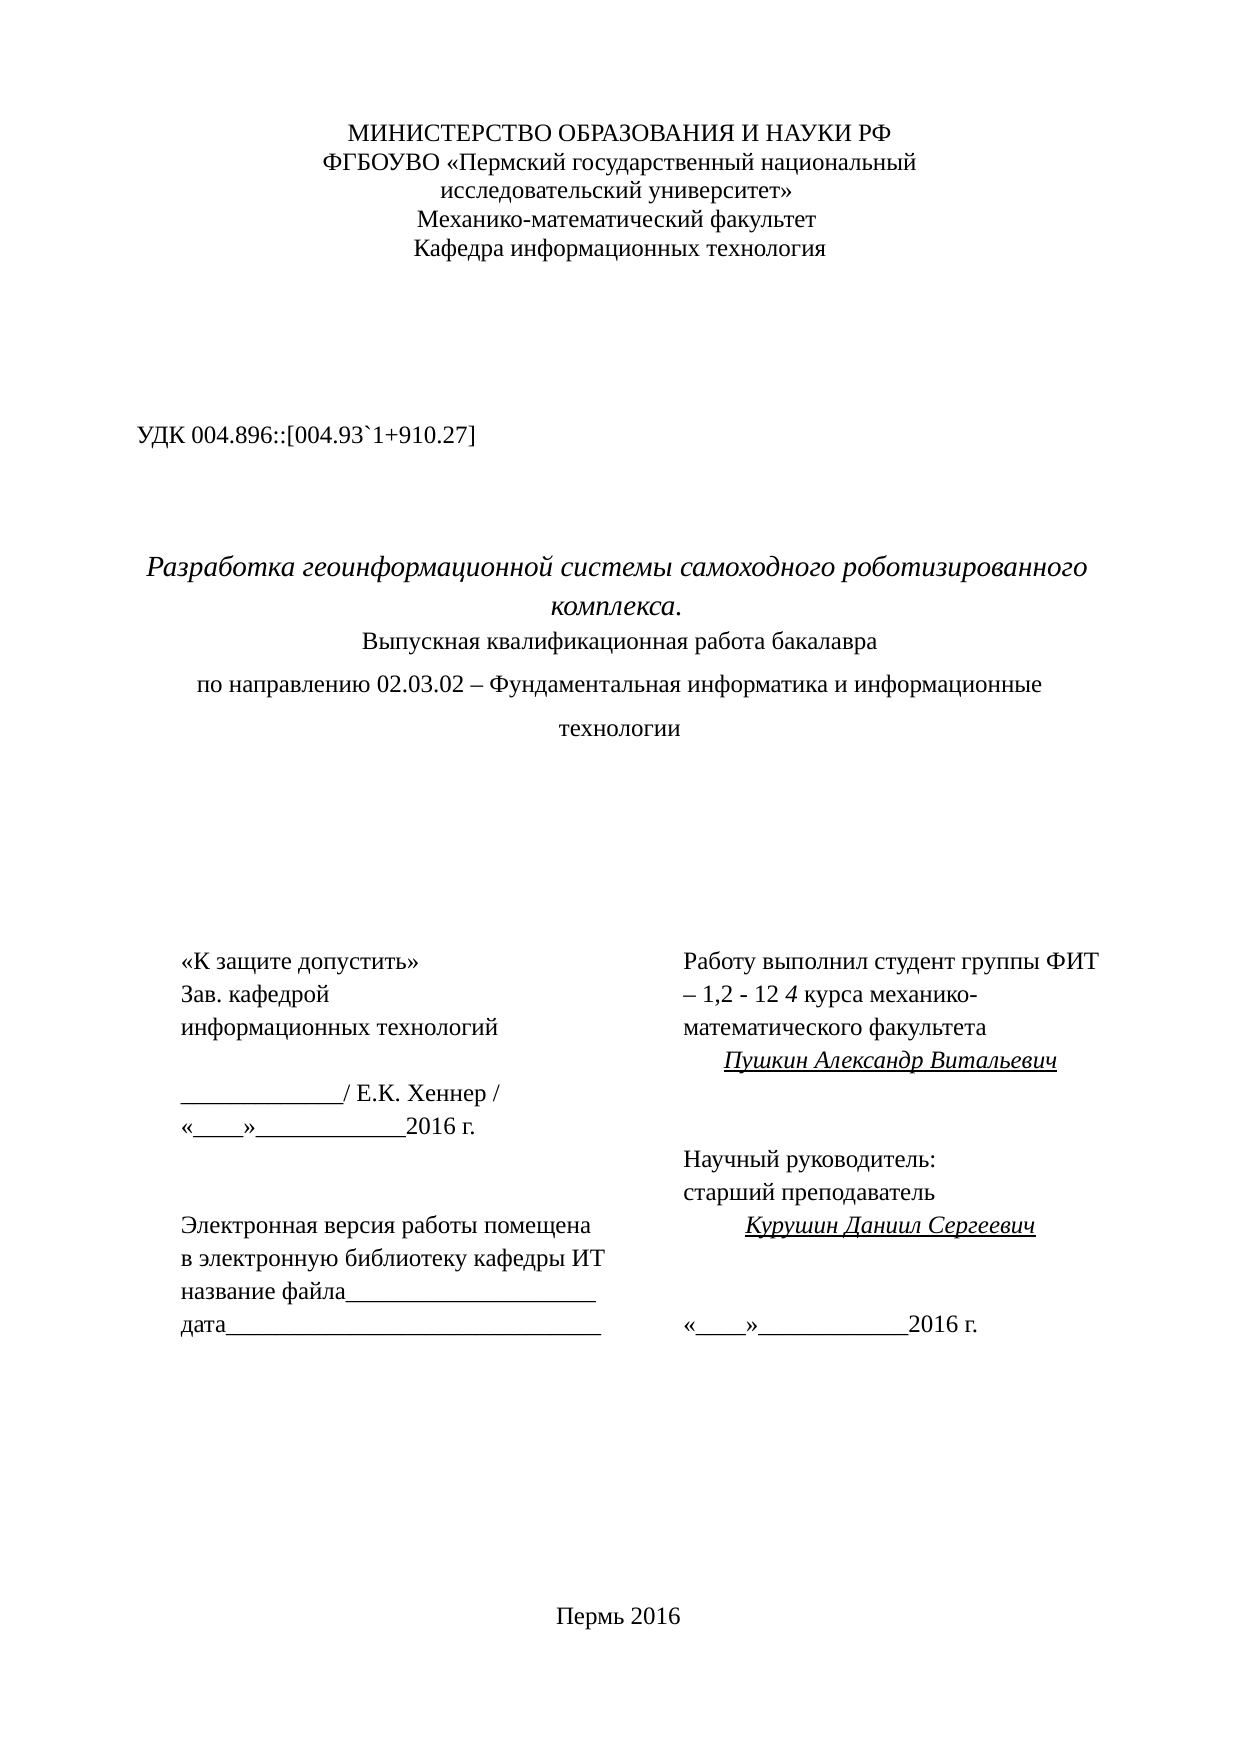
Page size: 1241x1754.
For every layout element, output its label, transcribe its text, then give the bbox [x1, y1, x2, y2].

table_cell УДК 004.896::[004.93`1+910.27] [124, 411, 1115, 549]
table_cell Разработка геоинформационной системы самоходного роботизированного комплекса. Выпускная квалификационная работа бакалавра по направлению 02.03.02 – Фундаментальная информатика и информационные технологии [124, 549, 1115, 847]
table_cell Работу выполнил студент группы ФИТ – 1,2 - 12 4 курса механико-математического факультета Пушкин Александр Витальевич Научный руководитель: старший преподаватель Курушин Даниил Сергеевич «____»____________2016 г. [671, 847, 1115, 1338]
table_cell Пермь 2016 [124, 1338, 1115, 1630]
table_cell «К защите допустить» Зав. кафедрой информационных технологий _____________/ Е.К. Хеннер / «____»____________2016 г. Электронная версия работы помещена в электронную библиотеку кафедры ИТ название файла____________________ дата______________________________ [124, 847, 671, 1338]
table_header МИНИСТЕРСТВО ОБРАЗОВАНИЯ И НАУКИ РФ ФГБОУВО «Пермский государственный национальный исследовательский университет» Механико-математический факультет Кафедра информационных технология [124, 118, 1115, 291]
table_cell [124, 291, 1115, 411]
